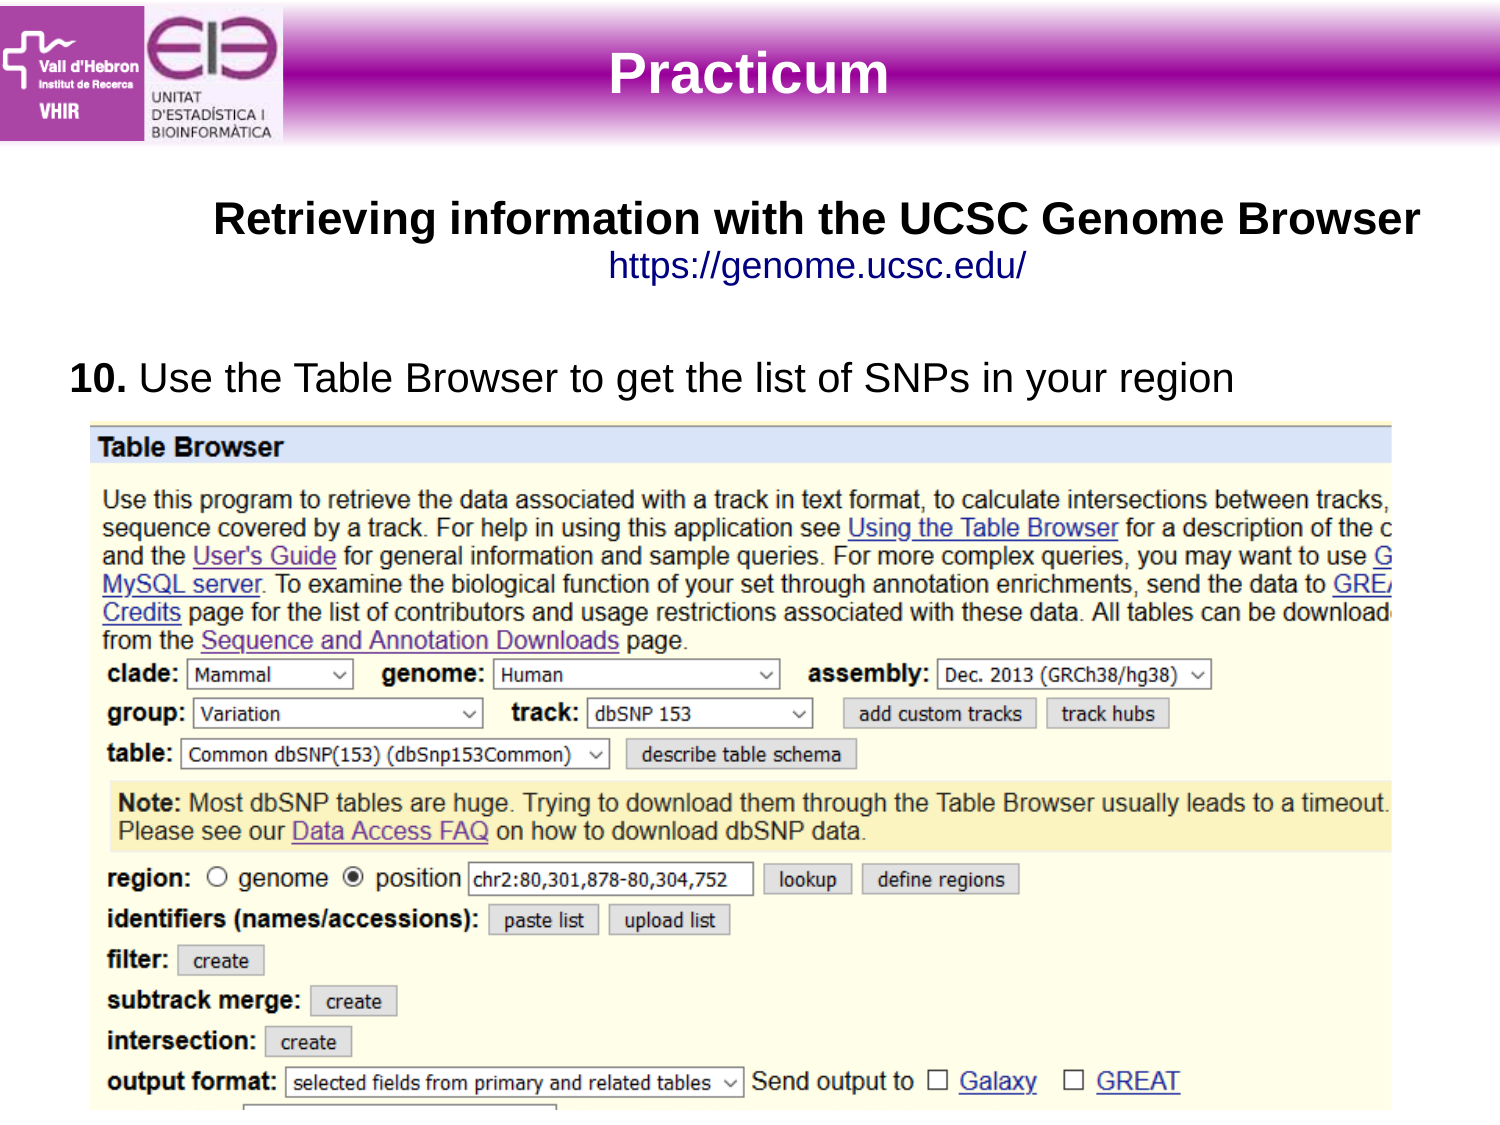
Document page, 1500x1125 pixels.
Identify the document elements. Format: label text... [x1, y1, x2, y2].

picture [90, 421, 1392, 1110]
text_box 10. Use the Table Browser to get the list of SNPs in your region [54, 347, 1450, 1086]
picture [0, 6, 284, 142]
text_box Retrieving information with the UCSC Genome Browser https://genome.ucsc.edu/ [135, 160, 1500, 348]
text_box Practicum [0, 0, 1500, 148]
